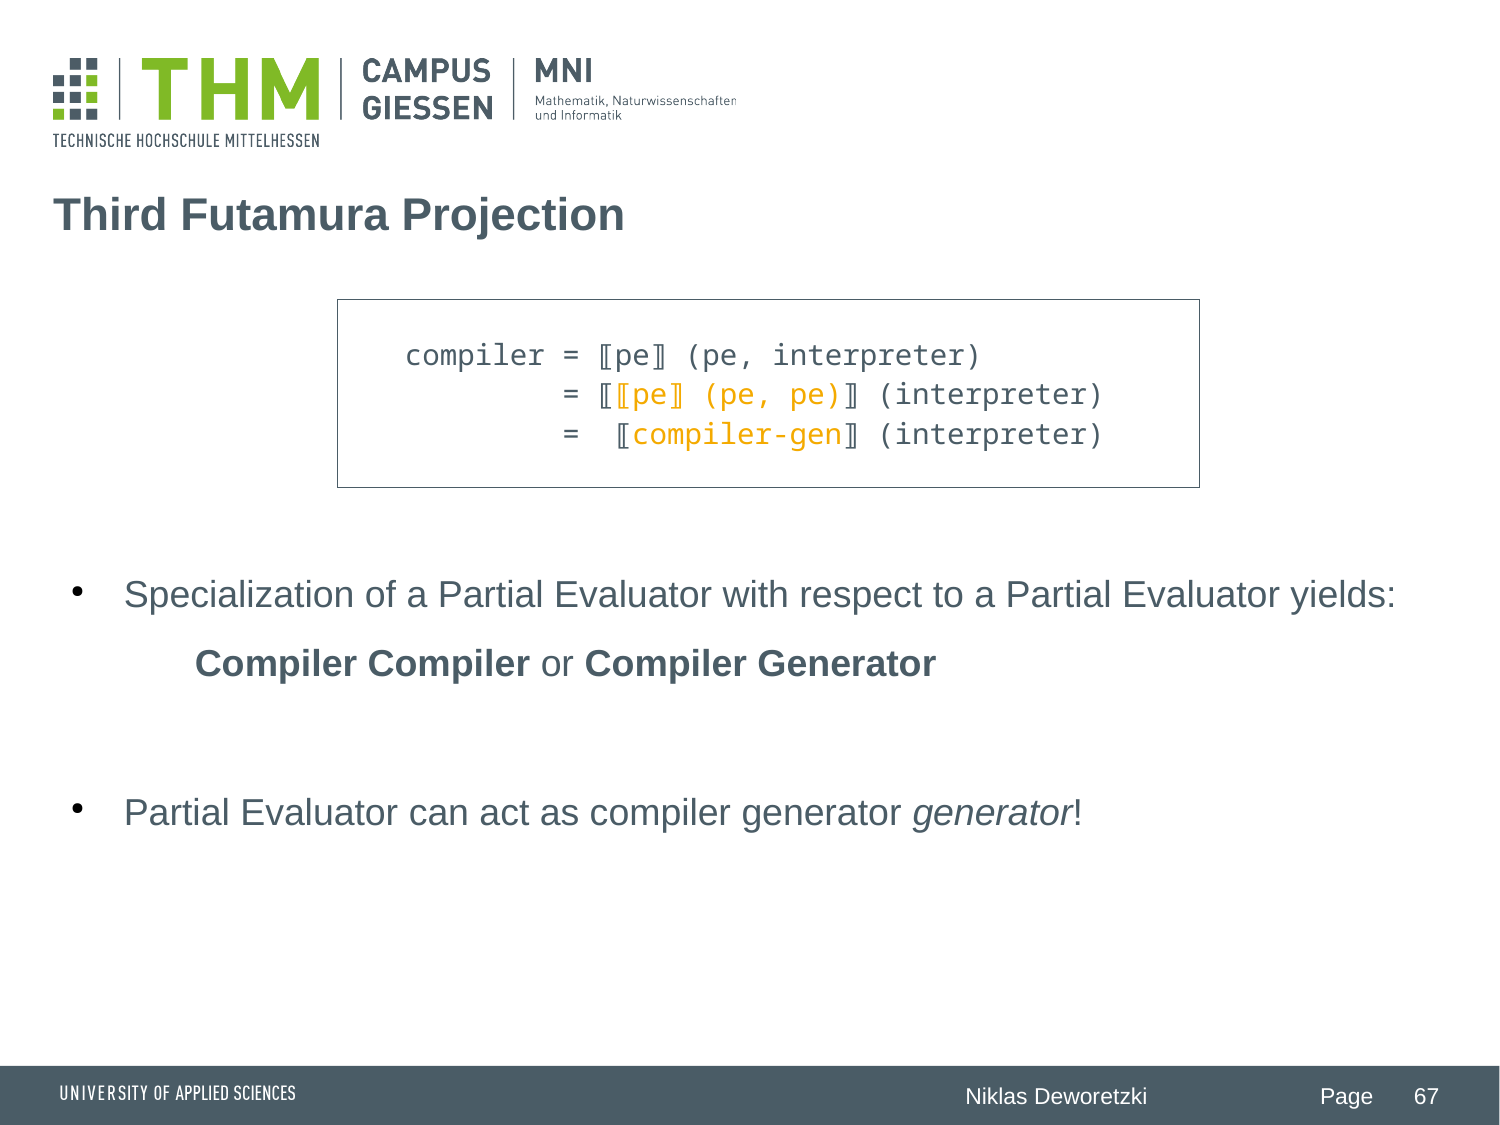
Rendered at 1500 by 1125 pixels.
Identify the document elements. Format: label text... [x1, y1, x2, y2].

slide_number [1376, 1073, 1455, 1118]
picture [59, 1082, 296, 1104]
list Specialization of a Partial Evaluator with respect to a Partial Evaluator yields: Compiler Compiler or Compiler Generator Partial Evaluator can act as compiler generator generator! [53, 562, 1436, 1013]
title Third Futamura Projection [53, 177, 1435, 272]
text_box compiler = ⟦pe⟧ (pe, interpreter) = ⟦⟦pe⟧ (pe, pe)⟧ (interpreter) = ⟦compiler-gen⟧ (interpreter) [337, 299, 1200, 488]
picture [53, 58, 736, 147]
